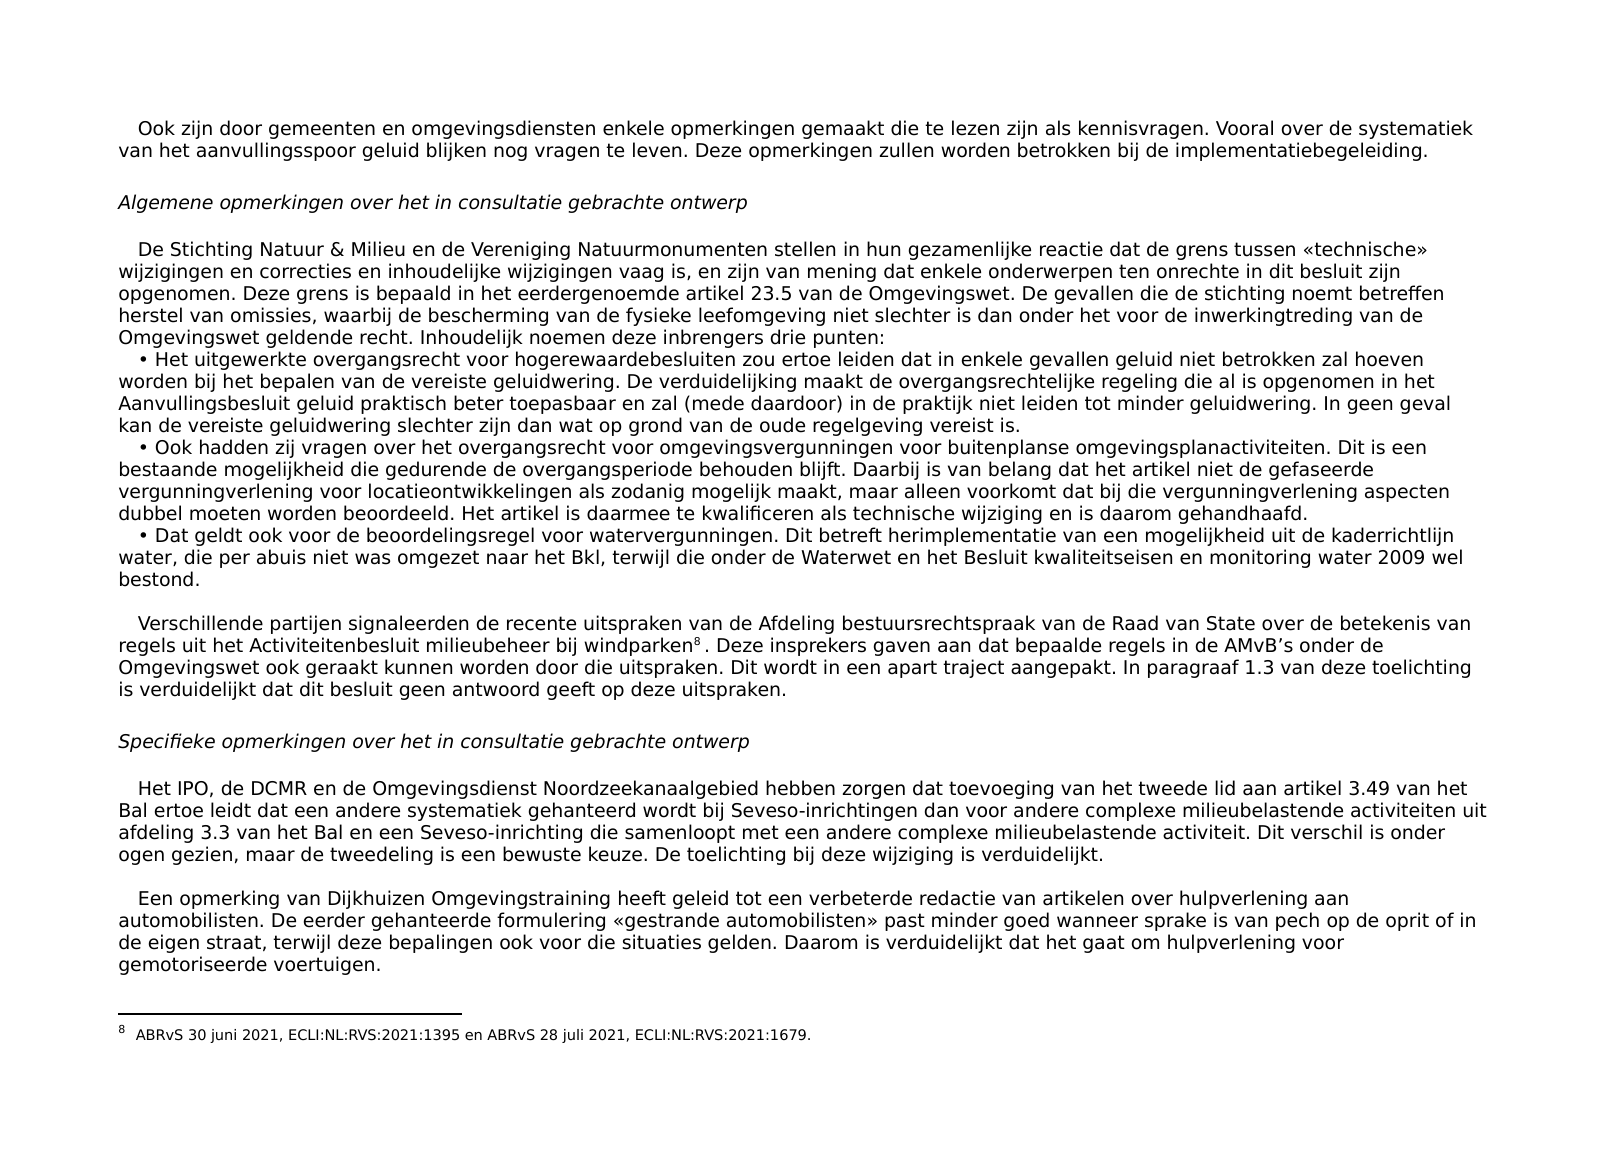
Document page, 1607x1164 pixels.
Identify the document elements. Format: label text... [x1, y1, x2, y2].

subtitle Algemene opmerkingen over het in consultatie gebrachte ontwerp [118, 192, 1488, 214]
text Ook zijn door gemeenten en omgevingsdiensten enkele opmerkingen gemaakt die te lezen zijn als kennisvragen. Vooral over de systematiek van het aanvullingsspoor geluid blijken nog vragen te leven. Deze opmerkingen zullen worden betrokken bij de implementatiebegeleiding. [118, 118, 1488, 162]
text Een opmerking van Dijkhuizen Omgevingstraining heeft geleid tot een verbeterde redactie van artikelen over hulpverlening aan automobilisten. De eerder gehanteerde formulering «gestrande automobilisten» past minder goed wanneer sprake is van pech op de oprit of in de eigen straat, terwijl deze bepalingen ook voor die situaties gelden. Daarom is verduidelijkt dat het gaat om hulpverlening voor gemotoriseerde voertuigen. [118, 888, 1488, 976]
text Het IPO, de DCMR en de Omgevingsdienst Noordzeekanaalgebied hebben zorgen dat toevoeging van het tweede lid aan artikel 3.49 van het Bal ertoe leidt dat een andere systematiek gehanteerd wordt bij Seveso-inrichtingen dan voor andere complexe milieubelastende activiteiten uit afdeling 3.3 van het Bal en een Seveso-inrichting die samenloopt met een andere complexe milieubelastende activiteit. Dit verschil is onder ogen gezien, maar de tweedeling is een bewuste keuze. De toelichting bij deze wijziging is verduidelijkt. [118, 778, 1488, 866]
text De Stichting Natuur & Milieu en de Vereniging Natuurmonumenten stellen in hun gezamenlijke reactie dat de grens tussen «technische» wijzigingen en correcties en inhoudelijke wijzigingen vaag is, en zijn van mening dat enkele onderwerpen ten onrechte in dit besluit zijn opgenomen. Deze grens is bepaald in het eerdergenoemde artikel 23.5 van de Omgevingswet. De gevallen die de stichting noemt betreffen herstel van omissies, waarbij de bescherming van de fysieke leefomgeving niet slechter is dan onder het voor de inwerkingtreding van de Omgevingswet geldende recht. Inhoudelijk noemen deze inbrengers drie punten: [118, 239, 1488, 349]
text Verschillende partijen signaleerden de recente uitspraken van de Afdeling bestuursrechtspraak van de Raad van State over de betekenis van regels uit het Activiteitenbesluit milieubeheer bij windparken. Deze insprekers gaven aan dat bepaalde regels in de AMvB’s onder de Omgevingswet ook geraakt kunnen worden door die uitspraken. Dit wordt in een apart traject aangepakt. In paragraaf 1.3 van deze toelichting is verduidelijkt dat dit besluit geen antwoord geeft op deze uitspraken. [118, 613, 1488, 701]
subtitle Specifieke opmerkingen over het in consultatie gebrachte ontwerp [118, 731, 1488, 753]
text • Het uitgewerkte overgangsrecht voor hogerewaardebesluiten zou ertoe leiden dat in enkele gevallen geluid niet betrokken zal hoeven worden bij het bepalen van de vereiste geluidwering. De verduidelijking maakt de overgangsrechtelijke regeling die al is opgenomen in het Aanvullingsbesluit geluid praktisch beter toepasbaar en zal (mede daardoor) in de praktijk niet leiden tot minder geluidwering. In geen geval kan de vereiste geluidwering slechter zijn dan wat op grond van de oude regelgeving vereist is. [118, 349, 1488, 437]
text • Ook hadden zij vragen over het overgangsrecht voor omgevingsvergunningen voor buitenplanse omgevingsplanactiviteiten. Dit is een bestaande mogelijkheid die gedurende de overgangsperiode behouden blijft. Daarbij is van belang dat het artikel niet de gefaseerde vergunningverlening voor locatieontwikkelingen als zodanig mogelijk maakt, maar alleen voorkomt dat bij die vergunningverlening aspecten dubbel moeten worden beoordeeld. Het artikel is daarmee te kwalificeren als technische wijziging en is daarom gehandhaafd. [118, 437, 1488, 525]
text • Dat geldt ook voor de beoordelingsregel voor watervergunningen. Dit betreft herimplementatie van een mogelijkheid uit de kaderrichtlijn water, die per abuis niet was omgezet naar het Bkl, terwijl die onder de Waterwet en het Besluit kwaliteitseisen en monitoring water 2009 wel bestond. [118, 525, 1488, 591]
text ABRvS 30 juni 2021, ECLI:NL:RVS:2021:1395 en ABRvS 28 juli 2021, ECLI:NL:RVS:2021:1679. [118, 1023, 1488, 1045]
